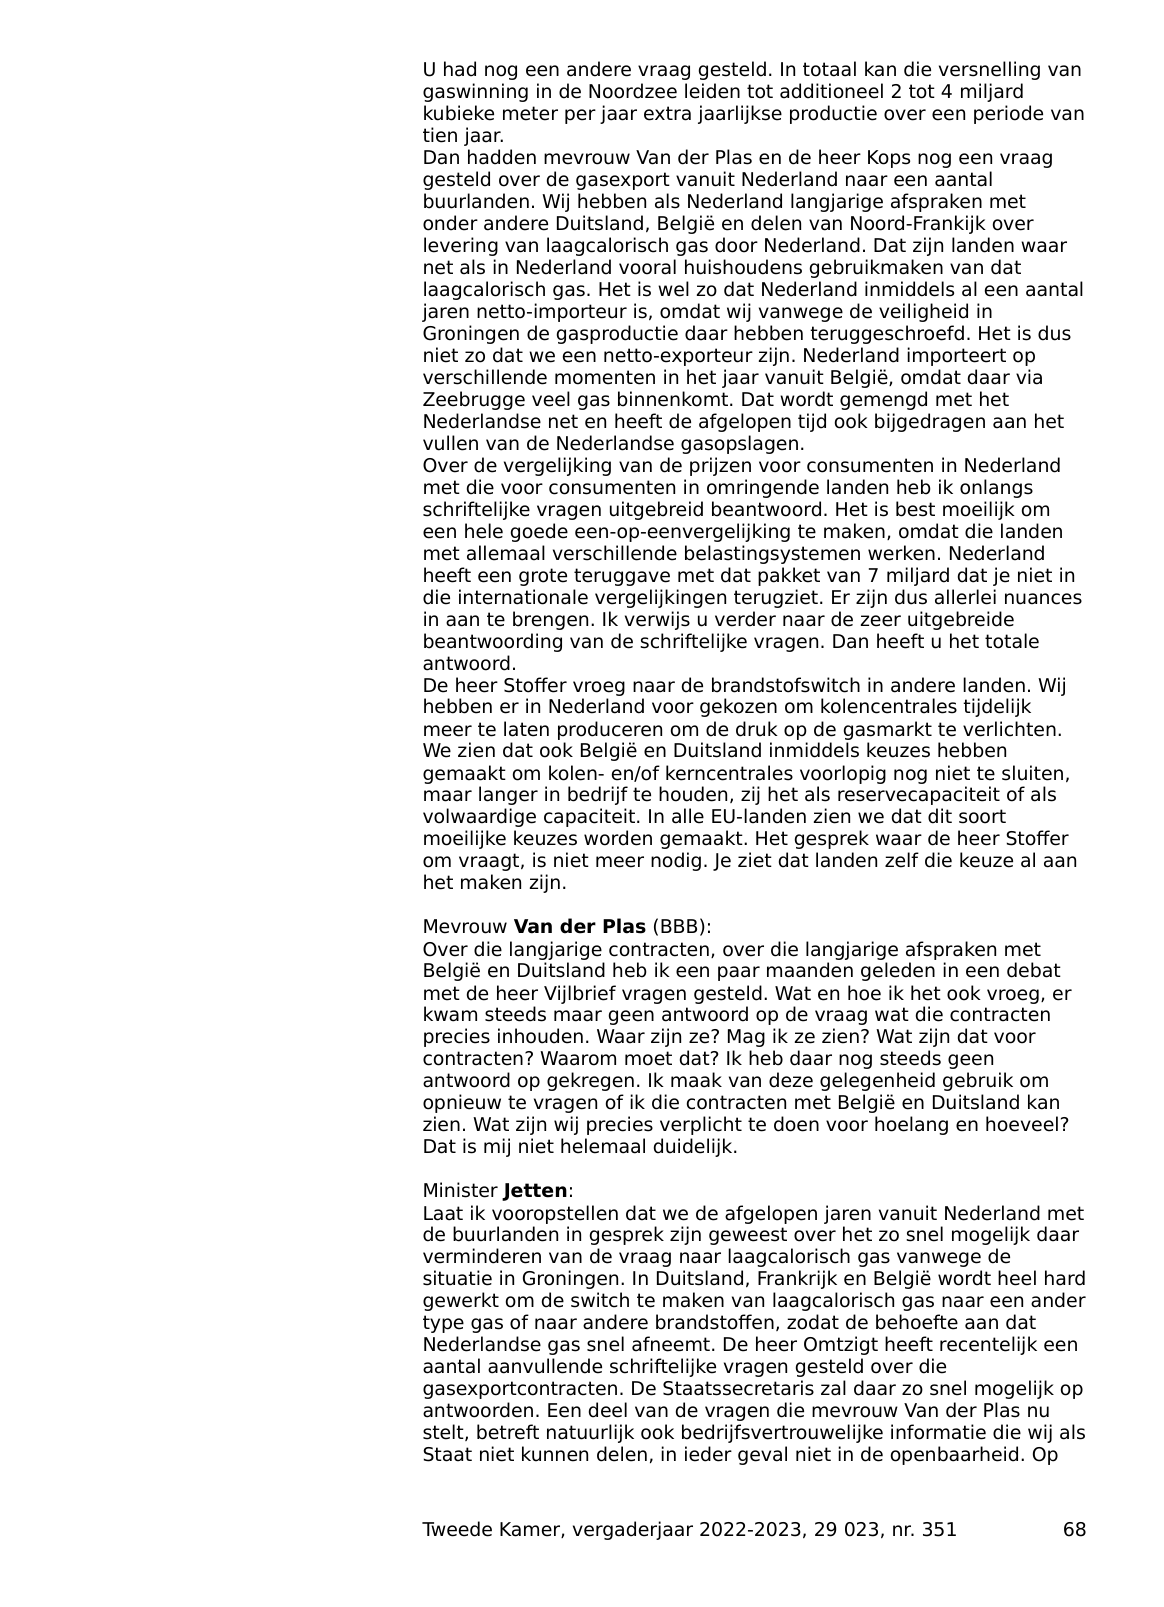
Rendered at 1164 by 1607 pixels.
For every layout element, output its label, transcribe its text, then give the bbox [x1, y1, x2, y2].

text Laat ik vooropstellen dat we de afgelopen jaren vanuit Nederland met de buurlanden in gesprek zijn geweest over het zo snel mogelijk daar verminderen van de vraag naar laagcalorisch gas vanwege de situatie in Groningen. In Duitsland, Frankrijk en België wordt heel hard gewerkt om de switch te maken van laagcalorisch gas naar een ander type gas of naar andere brandstoffen, zodat de behoefte aan dat Nederlandse gas snel afneemt. De heer Omtzigt heeft recentelijk een aantal aanvullende schriftelijke vragen gesteld over die gasexportcontracten. De Staatssecretaris zal daar zo snel mogelijk op antwoorden. Een deel van de vragen die mevrouw Van der Plas nu stelt, betreft natuurlijk ook bedrijfsvertrouwelijke informatie die wij als Staat niet kunnen delen, in ieder geval niet in de openbaarheid. Op [422, 1202, 1087, 1466]
text Over de vergelijking van de prijzen voor consumenten in Nederland met die voor consumenten in omringende landen heb ik onlangs schriftelijke vragen uitgebreid beantwoord. Het is best moeilijk om een hele goede een-op-eenvergelijking te maken, omdat die landen met allemaal verschillende belastingsystemen werken. Nederland heeft een grote teruggave met dat pakket van 7 miljard dat je niet in die internationale vergelijkingen terugziet. Er zijn dus allerlei nuances in aan te brengen. Ik verwijs u verder naar de zeer uitgebreide beantwoording van de schriftelijke vragen. Dan heeft u het totale antwoord. [422, 455, 1087, 674]
text Minister Jetten: [422, 1180, 1087, 1202]
text U had nog een andere vraag gesteld. In totaal kan die versnelling van gaswinning in de Noordzee leiden tot additioneel 2 tot 4 miljard kubieke meter per jaar extra jaarlijkse productie over een periode van tien jaar. [422, 59, 1087, 147]
text De heer Stoffer vroeg naar de brandstofswitch in andere landen. Wij hebben er in Nederland voor gekozen om kolencentrales tijdelijk meer te laten produceren om de druk op de gasmarkt te verlichten. We zien dat ook België en Duitsland inmiddels keuzes hebben gemaakt om kolen- en/of kerncentrales voorlopig nog niet te sluiten, maar langer in bedrijf te houden, zij het als reservecapaciteit of als volwaardige capaciteit. In alle EU-landen zien we dat dit soort moeilijke keuzes worden gemaakt. Het gesprek waar de heer Stoffer om vraagt, is niet meer nodig. Je ziet dat landen zelf die keuze al aan het maken zijn. [422, 674, 1087, 894]
text Dan hadden mevrouw Van der Plas en de heer Kops nog een vraag gesteld over de gasexport vanuit Nederland naar een aantal buurlanden. Wij hebben als Nederland langjarige afspraken met onder andere Duitsland, België en delen van Noord-Frankijk over levering van laagcalorisch gas door Nederland. Dat zijn landen waar net als in Nederland vooral huishoudens gebruikmaken van dat laagcalorisch gas. Het is wel zo dat Nederland inmiddels al een aantal jaren netto-importeur is, omdat wij vanwege de veiligheid in Groningen de gasproductie daar hebben teruggeschroefd. Het is dus niet zo dat we een netto-exporteur zijn. Nederland importeert op verschillende momenten in het jaar vanuit België, omdat daar via Zeebrugge veel gas binnenkomt. Dat wordt gemengd met het Nederlandse net en heeft de afgelopen tijd ook bijgedragen aan het vullen van de Nederlandse gasopslagen. [422, 147, 1087, 455]
text Over die langjarige contracten, over die langjarige afspraken met België en Duitsland heb ik een paar maanden geleden in een debat met de heer Vijlbrief vragen gesteld. Wat en hoe ik het ook vroeg, er kwam steeds maar geen antwoord op de vraag wat die contracten precies inhouden. Waar zijn ze? Mag ik ze zien? Wat zijn dat voor contracten? Waarom moet dat? Ik heb daar nog steeds geen antwoord op gekregen. Ik maak van deze gelegenheid gebruik om opnieuw te vragen of ik die contracten met België en Duitsland kan zien. Wat zijn wij precies verplicht te doen voor hoelang en hoeveel? Dat is mij niet helemaal duidelijk. [422, 938, 1087, 1158]
text Mevrouw Van der Plas (BBB): [422, 916, 1087, 938]
